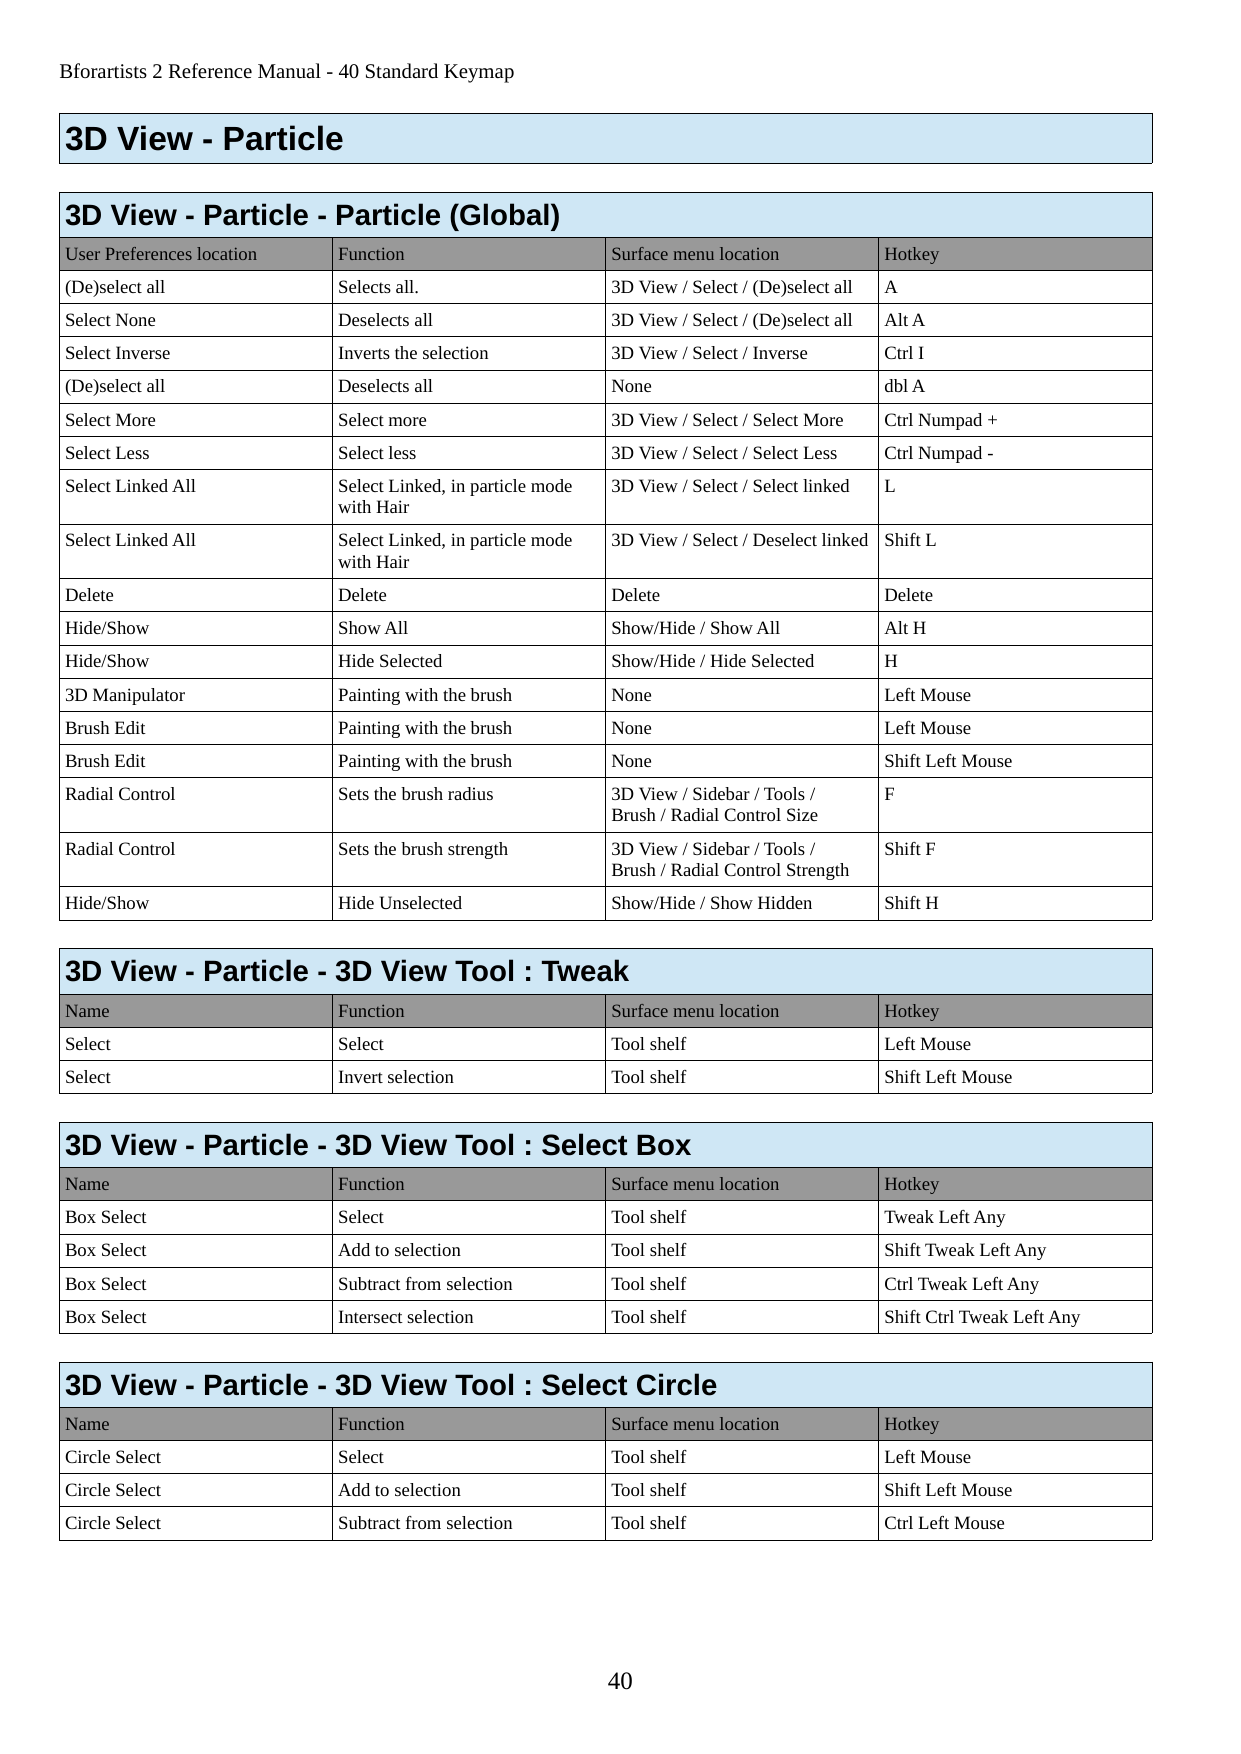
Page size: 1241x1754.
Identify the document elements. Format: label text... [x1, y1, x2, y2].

table_cell 3D View / Sidebar / Tools / Brush / Radial Control Size [606, 778, 878, 832]
table_cell None [606, 679, 878, 711]
table_cell Hotkey [879, 238, 1152, 270]
table_cell Select [333, 1441, 605, 1473]
table_cell Hotkey [879, 1408, 1152, 1440]
table_cell Radial Control [60, 778, 332, 832]
table_cell 3D Manipulator [60, 679, 332, 711]
table_cell L [879, 470, 1152, 523]
table_cell Box Select [60, 1301, 332, 1333]
table_cell Box Select [60, 1268, 332, 1300]
table_cell Select [333, 1201, 605, 1233]
table_cell Show/Hide / Show Hidden [606, 887, 878, 919]
table_cell Select less [333, 437, 605, 469]
table_cell 3D View / Select / Select Less [606, 437, 878, 469]
table_cell Shift Ctrl Tweak Left Any [879, 1301, 1152, 1333]
table_cell Tool shelf [606, 1474, 878, 1506]
table_cell Box Select [60, 1201, 332, 1233]
table_cell 3D View / Select / Select linked [606, 470, 878, 523]
table_cell Hide Unselected [333, 887, 605, 919]
table_cell Painting with the brush [333, 712, 605, 744]
table_cell A [879, 271, 1152, 303]
table_cell Hide/Show [60, 887, 332, 919]
table_cell Name [60, 995, 332, 1027]
table_cell Circle Select [60, 1507, 332, 1539]
table_cell Hide/Show [60, 646, 332, 678]
table_cell Subtract from selection [333, 1268, 605, 1300]
table_cell User Preferences location [60, 238, 332, 270]
table_cell Tool shelf [606, 1061, 878, 1093]
table_cell 3D View / Select / Inverse [606, 337, 878, 369]
table_cell (De)select all [60, 271, 332, 303]
table_cell Show/Hide / Show All [606, 612, 878, 644]
table_header 3D View - Particle - 3D View Tool : Select Circle [60, 1363, 1152, 1407]
table_cell Deselects all [333, 304, 605, 336]
table_cell Hide Selected [333, 646, 605, 678]
table_cell Surface menu location [606, 1408, 878, 1440]
table_cell Surface menu location [606, 238, 878, 270]
table_cell Select Less [60, 437, 332, 469]
table_cell Delete [879, 579, 1152, 611]
table_cell Shift Left Mouse [879, 1061, 1152, 1093]
table_cell Alt A [879, 304, 1152, 336]
table_cell Delete [333, 579, 605, 611]
table_header 3D View - Particle - Particle (Global) [60, 193, 1152, 237]
table_cell 3D View / Select / (De)select all [606, 304, 878, 336]
table_cell Painting with the brush [333, 745, 605, 777]
table_cell Select more [333, 404, 605, 436]
table_cell Selects all. [333, 271, 605, 303]
table_cell 3D View / Sidebar / Tools / Brush / Radial Control Strength [606, 833, 878, 886]
table_cell Add to selection [333, 1235, 605, 1267]
table_cell Select [60, 1061, 332, 1093]
table_cell Tool shelf [606, 1028, 878, 1060]
table_cell Radial Control [60, 833, 332, 886]
table_cell Show All [333, 612, 605, 644]
table_cell Select Linked, in particle mode with Hair [333, 470, 605, 523]
table_cell Delete [606, 579, 878, 611]
table_cell Shift Tweak Left Any [879, 1235, 1152, 1267]
table_cell Ctrl Numpad + [879, 404, 1152, 436]
table_cell Surface menu location [606, 995, 878, 1027]
table_cell Function [333, 1408, 605, 1440]
table_cell Hide/Show [60, 612, 332, 644]
table_cell Select Linked All [60, 470, 332, 523]
table_cell Ctrl I [879, 337, 1152, 369]
table_cell Sets the brush strength [333, 833, 605, 886]
table_cell Subtract from selection [333, 1507, 605, 1539]
table_cell Box Select [60, 1235, 332, 1267]
table_header 3D View - Particle [60, 114, 1152, 163]
table_cell Tool shelf [606, 1235, 878, 1267]
table_cell Left Mouse [879, 712, 1152, 744]
table_cell Add to selection [333, 1474, 605, 1506]
table_cell None [606, 712, 878, 744]
table_cell (De)select all [60, 371, 332, 403]
table_cell Ctrl Left Mouse [879, 1507, 1152, 1539]
table_cell H [879, 646, 1152, 678]
table_cell Tweak Left Any [879, 1201, 1152, 1233]
table_cell Inverts the selection [333, 337, 605, 369]
table_cell Painting with the brush [333, 679, 605, 711]
table_cell Select [333, 1028, 605, 1060]
table_cell Shift Left Mouse [879, 745, 1152, 777]
table_cell Function [333, 238, 605, 270]
table_cell Ctrl Numpad - [879, 437, 1152, 469]
table_cell Surface menu location [606, 1168, 878, 1200]
table_cell Delete [60, 579, 332, 611]
table_cell Tool shelf [606, 1268, 878, 1300]
table_cell Function [333, 995, 605, 1027]
table_cell 3D View / Select / Select More [606, 404, 878, 436]
table_cell Name [60, 1408, 332, 1440]
table_cell Name [60, 1168, 332, 1200]
table_cell 3D View / Select / (De)select all [606, 271, 878, 303]
table_cell 3D View / Select / Deselect linked [606, 525, 878, 578]
table_cell Left Mouse [879, 679, 1152, 711]
table_cell dbl A [879, 371, 1152, 403]
table_cell Function [333, 1168, 605, 1200]
table_cell None [606, 745, 878, 777]
table_cell Select Inverse [60, 337, 332, 369]
table_cell Shift F [879, 833, 1152, 886]
table_cell Alt H [879, 612, 1152, 644]
table_cell None [606, 371, 878, 403]
table_cell Select More [60, 404, 332, 436]
table_cell Select Linked, in particle mode with Hair [333, 525, 605, 578]
table_cell F [879, 778, 1152, 832]
table_cell Left Mouse [879, 1028, 1152, 1060]
table_cell Tool shelf [606, 1201, 878, 1233]
table_cell Shift H [879, 887, 1152, 919]
table_cell Select None [60, 304, 332, 336]
table_cell Brush Edit [60, 745, 332, 777]
table_cell Shift Left Mouse [879, 1474, 1152, 1506]
table_cell Left Mouse [879, 1441, 1152, 1473]
table_cell Hotkey [879, 1168, 1152, 1200]
table_cell Tool shelf [606, 1301, 878, 1333]
table_cell Tool shelf [606, 1507, 878, 1539]
table_cell Select Linked All [60, 525, 332, 578]
table_cell Show/Hide / Hide Selected [606, 646, 878, 678]
table_cell Deselects all [333, 371, 605, 403]
table_cell Brush Edit [60, 712, 332, 744]
table_header 3D View - Particle - 3D View Tool : Tweak [60, 949, 1152, 994]
table_cell Circle Select [60, 1441, 332, 1473]
table_cell Hotkey [879, 995, 1152, 1027]
table_header 3D View - Particle - 3D View Tool : Select Box [60, 1123, 1152, 1167]
table_cell Ctrl Tweak Left Any [879, 1268, 1152, 1300]
table_cell Select [60, 1028, 332, 1060]
table_cell Intersect selection [333, 1301, 605, 1333]
table_cell Tool shelf [606, 1441, 878, 1473]
table_cell Circle Select [60, 1474, 332, 1506]
table_cell Invert selection [333, 1061, 605, 1093]
table_cell Sets the brush radius [333, 778, 605, 832]
table_cell Shift L [879, 525, 1152, 578]
